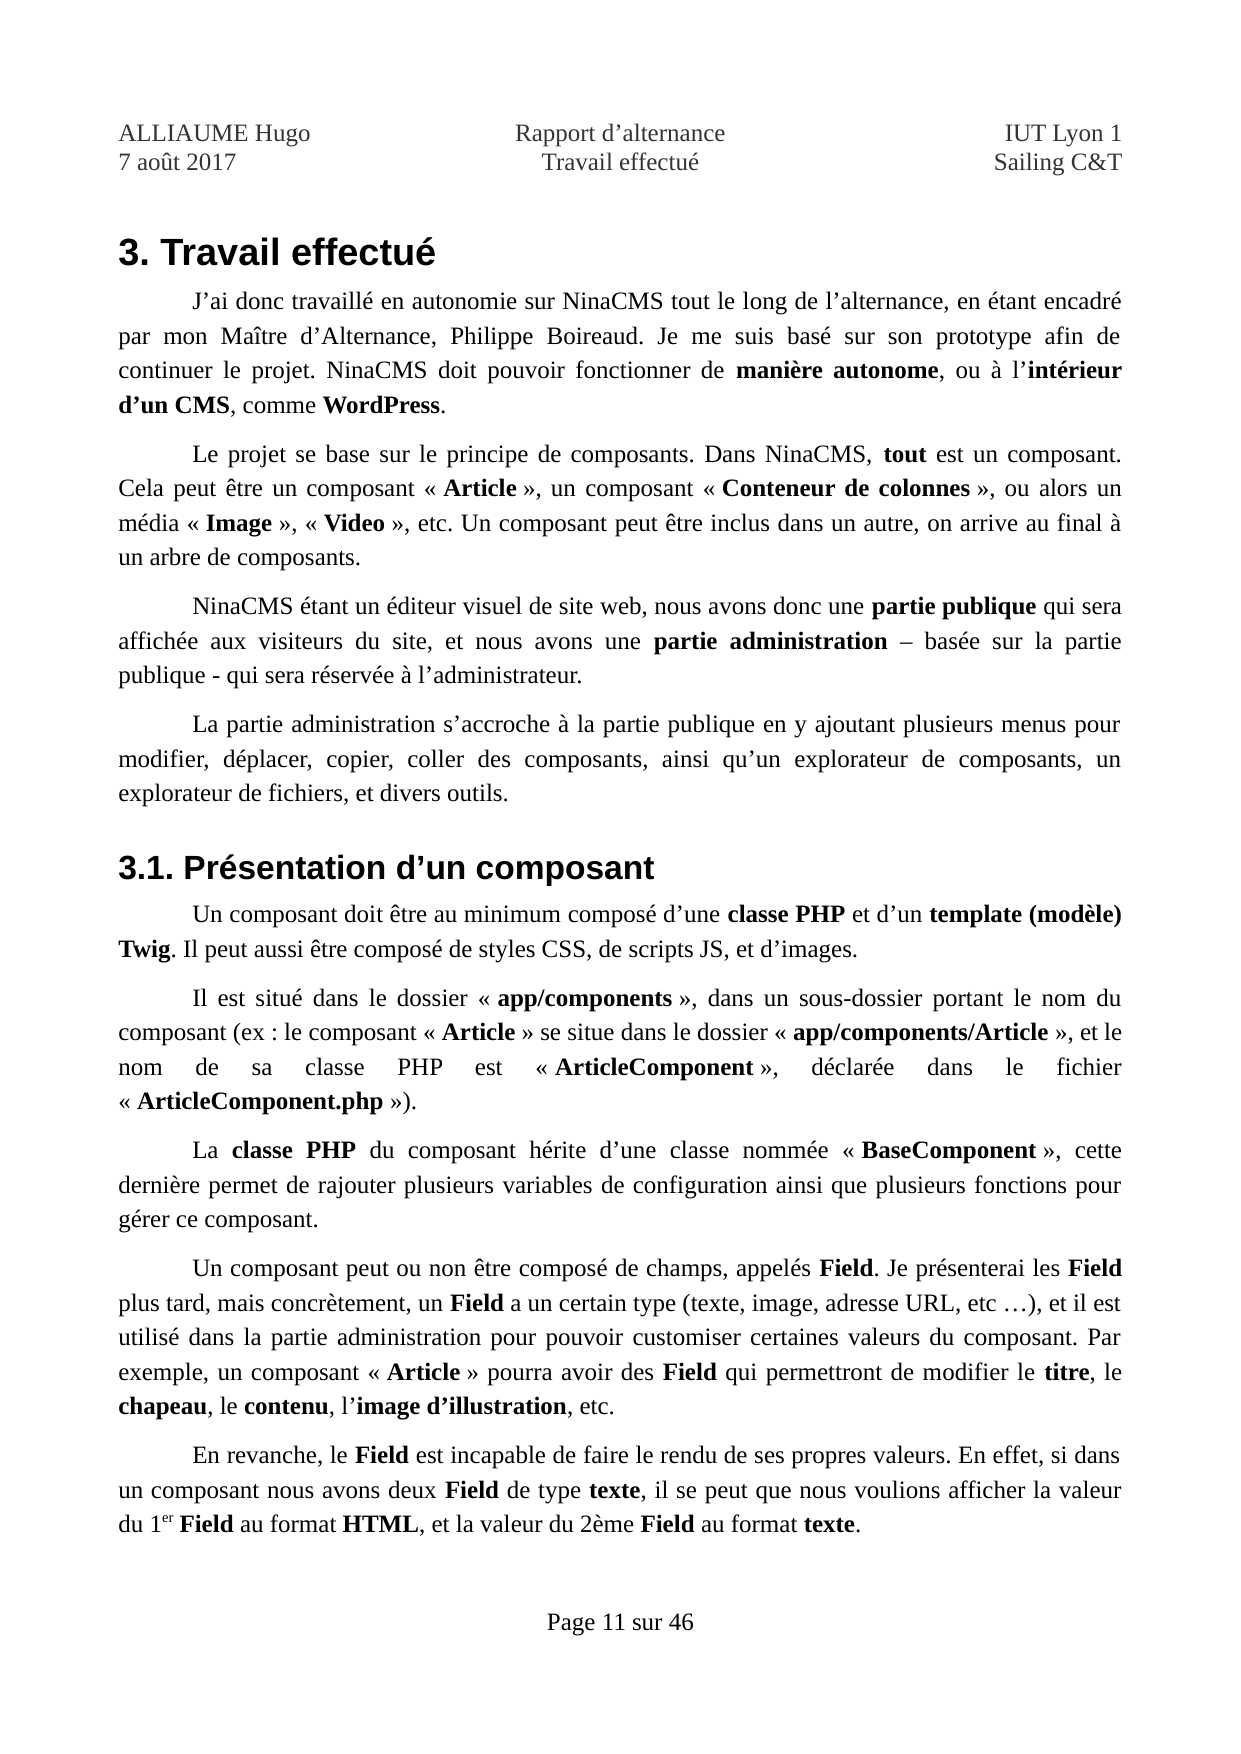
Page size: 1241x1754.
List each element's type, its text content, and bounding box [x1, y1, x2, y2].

text J’ai donc travaillé en autonomie sur NinaCMS tout le long de l’alternance, en étant encadré par mon Maître d’Alternance, Philippe Boireaud. Je me suis basé sur son prototype afin de continuer le projet. NinaCMS doit pouvoir fonctionner de manière autonome, ou à l’intérieur d’un CMS, comme WordPress. [118, 286, 1122, 418]
text La classe PHP du composant hérite d’une classe nommée « BaseComponent », cette dernière permet de rajouter plusieurs variables de configuration ainsi que plusieurs fonctions pour gérer ce composant. [118, 1135, 1122, 1233]
text Un composant peut ou non être composé de champs, appelés Field. Je présenterai les Field plus tard, mais concrètement, un Field a un certain type (texte, image, adresse URL, etc …), et il est utilisé dans la partie administration pour pouvoir customiser certaines valeurs du composant. Par exemple, un composant « Article » pourra avoir des Field qui permettront de modifier le titre, le chapeau, le contenu, l’image d’illustration, etc. [118, 1253, 1122, 1420]
subtitle 3.1. Présentation d’un composant [118, 848, 1122, 887]
subtitle 3. Travail effectué [118, 230, 1122, 274]
text Un composant doit être au minimum composé d’une classe PHP et d’un template (modèle) Twig. Il peut aussi être composé de styles CSS, de scripts JS, et d’images. [118, 899, 1122, 962]
text En revanche, le Field est incapable de faire le rendu de ses propres valeurs. En effet, si dans un composant nous avons deux Field de type texte, il se peut que nous voulions afficher la valeur du 1er Field au format HTML, et la valeur du 2ème Field au format texte. [118, 1440, 1122, 1538]
text Il est situé dans le dossier « app/components », dans un sous-dossier portant le nom du composant (ex : le composant « Article » se situe dans le dossier « app/components/Article », et le nom de sa classe PHP est « ArticleComponent », déclarée dans le fichier « ArticleComponent.php »). [118, 983, 1122, 1115]
text La partie administration s’accroche à la partie publique en y ajoutant plusieurs menus pour modifier, déplacer, copier, coller des composants, ainsi qu’un explorateur de composants, un explorateur de fichiers, et divers outils. [118, 709, 1122, 807]
text Le projet se base sur le principe de composants. Dans NinaCMS, tout est un composant. Cela peut être un composant « Article », un composant « Conteneur de colonnes », ou alors un média « Image », « Video », etc. Un composant peut être inclus dans un autre, on arrive au final à un arbre de composants. [118, 439, 1122, 571]
text NinaCMS étant un éditeur visuel de site web, nous avons donc une partie publique qui sera affichée aux visiteurs du site, et nous avons une partie administration – basée sur la partie publique - qui sera réservée à l’administrateur. [118, 591, 1122, 689]
